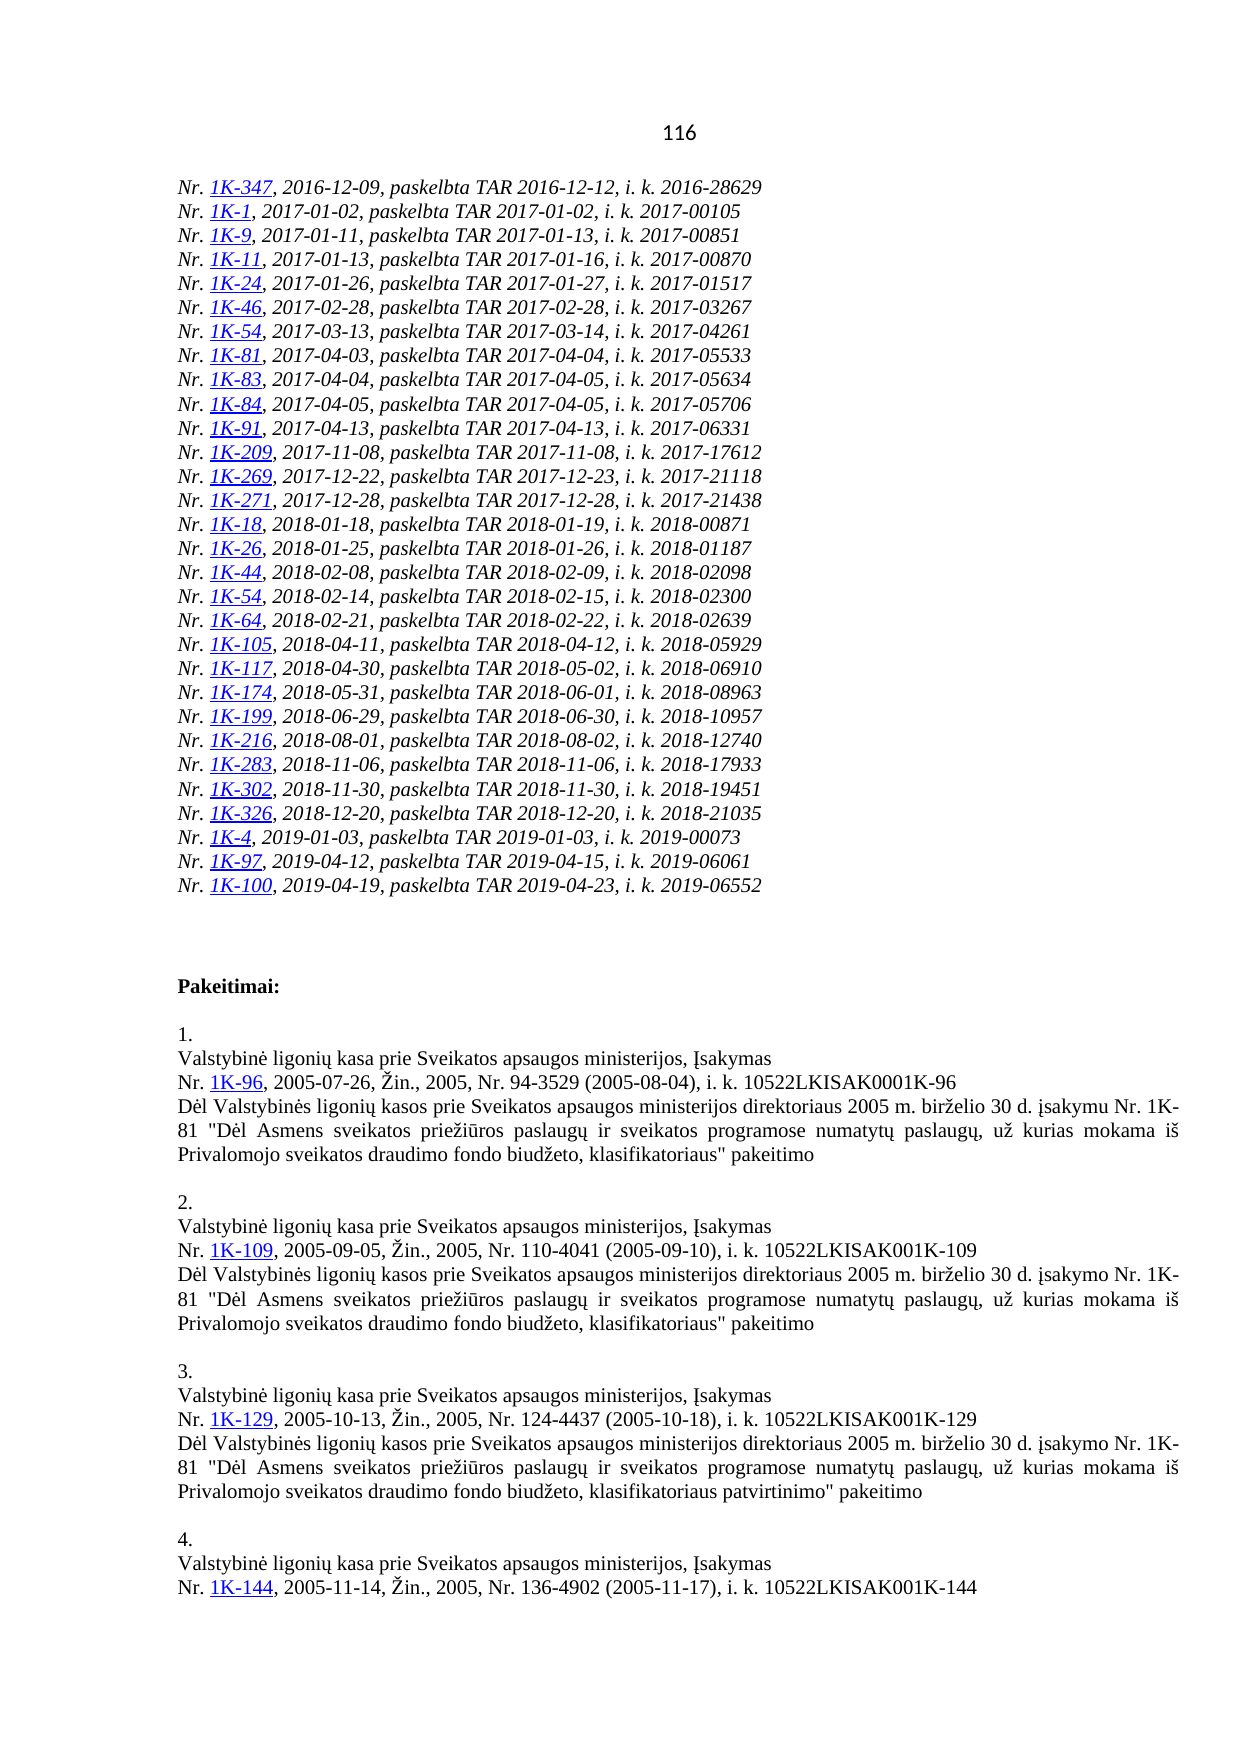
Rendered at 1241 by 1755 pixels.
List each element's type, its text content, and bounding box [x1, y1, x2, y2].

text Valstybinė ligonių kasa prie Sveikatos apsaugos ministerijos, Įsakymas [177, 1551, 1181, 1575]
text Nr. 1K-269, 2017-12-22, paskelbta TAR 2017-12-23, i. k. 2017-21118 [177, 464, 1181, 488]
text Nr. 1K-174, 2018-05-31, paskelbta TAR 2018-06-01, i. k. 2018-08963 [177, 680, 1181, 704]
text Nr. 1K-347, 2016-12-09, paskelbta TAR 2016-12-12, i. k. 2016-28629 [177, 175, 1181, 199]
text Nr. 1K-96, 2005-07-26, Žin., 2005, Nr. 94-3529 (2005-08-04), i. k. 10522LKISAK0001K-96 [177, 1070, 1181, 1094]
text 3. [177, 1359, 1181, 1383]
text Nr. 1K-44, 2018-02-08, paskelbta TAR 2018-02-09, i. k. 2018-02098 [177, 560, 1181, 584]
text Valstybinė ligonių kasa prie Sveikatos apsaugos ministerijos, Įsakymas [177, 1046, 1181, 1070]
text Nr. 1K-199, 2018-06-29, paskelbta TAR 2018-06-30, i. k. 2018-10957 [177, 704, 1181, 728]
text 1. [177, 1022, 1181, 1046]
text Pakeitimai: [177, 974, 1181, 998]
text Nr. 1K-11, 2017-01-13, paskelbta TAR 2017-01-16, i. k. 2017-00870 [177, 247, 1181, 271]
text Valstybinė ligonių kasa prie Sveikatos apsaugos ministerijos, Įsakymas [177, 1214, 1181, 1238]
text Nr. 1K-84, 2017-04-05, paskelbta TAR 2017-04-05, i. k. 2017-05706 [177, 391, 1181, 416]
text Dėl Valstybinės ligonių kasos prie Sveikatos apsaugos ministerijos direktoriaus 2005 m. birželio 30 d. įsakymo Nr. 1K-81 "Dėl Asmens sveikatos priežiūros paslaugų ir sveikatos programose numatytų paslaugų, už kurias mokama iš Privalomojo sveikatos draudimo fondo biudžeto, klasifikatoriaus" pakeitimo [177, 1262, 1181, 1334]
text Nr. 1K-64, 2018-02-21, paskelbta TAR 2018-02-22, i. k. 2018-02639 [177, 608, 1181, 632]
text Nr. 1K-46, 2017-02-28, paskelbta TAR 2017-02-28, i. k. 2017-03267 [177, 295, 1181, 319]
text Nr. 1K-209, 2017-11-08, paskelbta TAR 2017-11-08, i. k. 2017-17612 [177, 439, 1181, 464]
text Valstybinė ligonių kasa prie Sveikatos apsaugos ministerijos, Įsakymas [177, 1383, 1181, 1407]
text Dėl Valstybinės ligonių kasos prie Sveikatos apsaugos ministerijos direktoriaus 2005 m. birželio 30 d. įsakymo Nr. 1K-81 "Dėl Asmens sveikatos priežiūros paslaugų ir sveikatos programose numatytų paslaugų, už kurias mokama iš Privalomojo sveikatos draudimo fondo biudžeto, klasifikatoriaus patvirtinimo" pakeitimo [177, 1431, 1181, 1503]
text Nr. 1K-1, 2017-01-02, paskelbta TAR 2017-01-02, i. k. 2017-00105 [177, 199, 1181, 223]
text Nr. 1K-105, 2018-04-11, paskelbta TAR 2018-04-12, i. k. 2018-05929 [177, 632, 1181, 656]
text Nr. 1K-129, 2005-10-13, Žin., 2005, Nr. 124-4437 (2005-10-18), i. k. 10522LKISAK001K-129 [177, 1407, 1181, 1431]
text Nr. 1K-54, 2018-02-14, paskelbta TAR 2018-02-15, i. k. 2018-02300 [177, 584, 1181, 608]
text Dėl Valstybinės ligonių kasos prie Sveikatos apsaugos ministerijos direktoriaus 2005 m. birželio 30 d. įsakymu Nr. 1K-81 "Dėl Asmens sveikatos priežiūros paslaugų ir sveikatos programose numatytų paslaugų, už kurias mokama iš Privalomojo sveikatos draudimo fondo biudžeto, klasifikatoriaus" pakeitimo [177, 1094, 1181, 1166]
text 2. [177, 1190, 1181, 1214]
text Nr. 1K-54, 2017-03-13, paskelbta TAR 2017-03-14, i. k. 2017-04261 [177, 319, 1181, 343]
text Nr. 1K-326, 2018-12-20, paskelbta TAR 2018-12-20, i. k. 2018-21035 [177, 801, 1181, 824]
text Nr. 1K-4, 2019-01-03, paskelbta TAR 2019-01-03, i. k. 2019-00073 [177, 824, 1181, 849]
text Nr. 1K-144, 2005-11-14, Žin., 2005, Nr. 136-4902 (2005-11-17), i. k. 10522LKISAK001K-144 [177, 1575, 1181, 1599]
text Nr. 1K-302, 2018-11-30, paskelbta TAR 2018-11-30, i. k. 2018-19451 [177, 776, 1181, 801]
text Nr. 1K-26, 2018-01-25, paskelbta TAR 2018-01-26, i. k. 2018-01187 [177, 536, 1181, 560]
text Nr. 1K-100, 2019-04-19, paskelbta TAR 2019-04-23, i. k. 2019-06552 [177, 873, 1181, 897]
text 4. [177, 1527, 1181, 1551]
text Nr. 1K-81, 2017-04-03, paskelbta TAR 2017-04-04, i. k. 2017-05533 [177, 343, 1181, 367]
text Nr. 1K-117, 2018-04-30, paskelbta TAR 2018-05-02, i. k. 2018-06910 [177, 656, 1181, 680]
text Nr. 1K-216, 2018-08-01, paskelbta TAR 2018-08-02, i. k. 2018-12740 [177, 728, 1181, 752]
text Nr. 1K-9, 2017-01-11, paskelbta TAR 2017-01-13, i. k. 2017-00851 [177, 223, 1181, 247]
text Nr. 1K-97, 2019-04-12, paskelbta TAR 2019-04-15, i. k. 2019-06061 [177, 849, 1181, 873]
text Nr. 1K-91, 2017-04-13, paskelbta TAR 2017-04-13, i. k. 2017-06331 [177, 416, 1181, 439]
text Nr. 1K-24, 2017-01-26, paskelbta TAR 2017-01-27, i. k. 2017-01517 [177, 271, 1181, 295]
text Nr. 1K-109, 2005-09-05, Žin., 2005, Nr. 110-4041 (2005-09-10), i. k. 10522LKISAK001K-109 [177, 1238, 1181, 1262]
text Nr. 1K-271, 2017-12-28, paskelbta TAR 2017-12-28, i. k. 2017-21438 [177, 488, 1181, 512]
text Nr. 1K-283, 2018-11-06, paskelbta TAR 2018-11-06, i. k. 2018-17933 [177, 752, 1181, 776]
text Nr. 1K-18, 2018-01-18, paskelbta TAR 2018-01-19, i. k. 2018-00871 [177, 512, 1181, 536]
text Nr. 1K-83, 2017-04-04, paskelbta TAR 2017-04-05, i. k. 2017-05634 [177, 367, 1181, 391]
